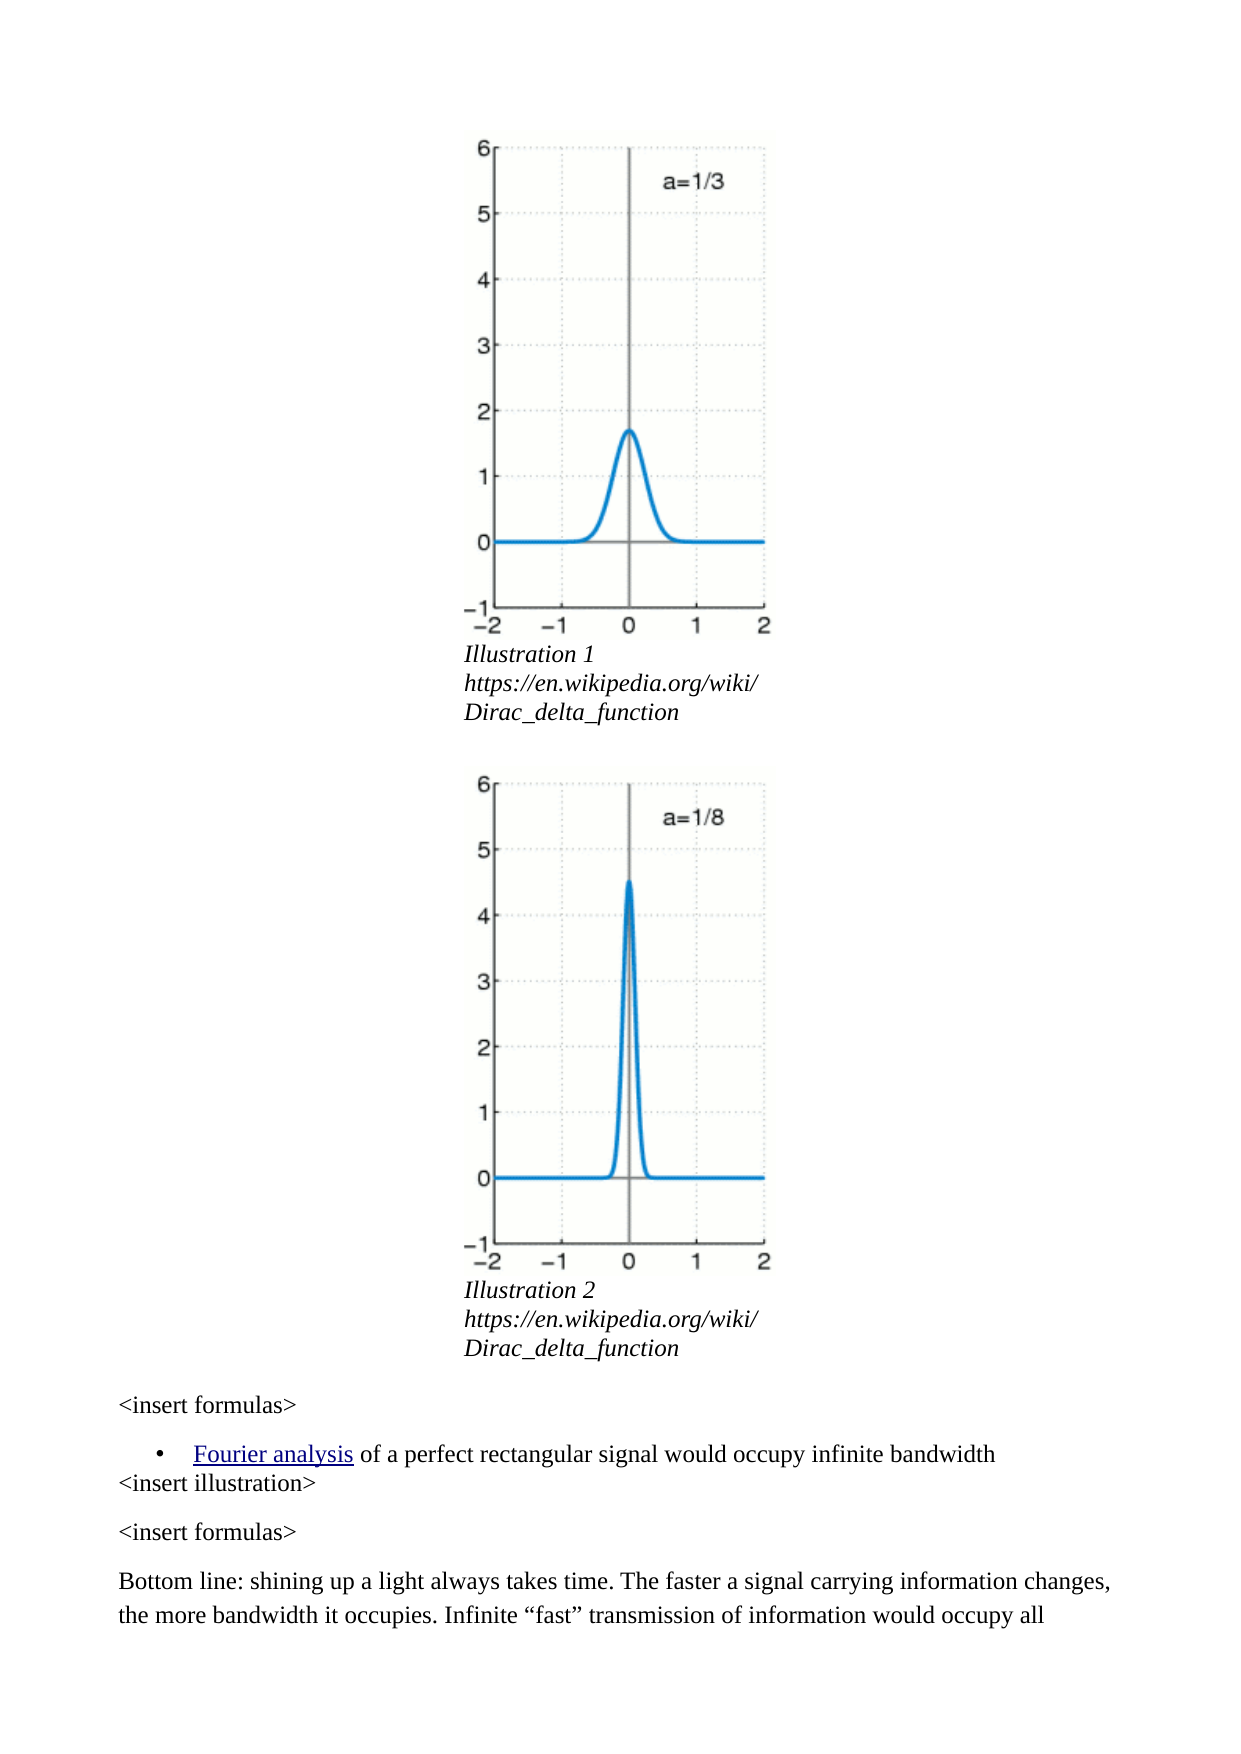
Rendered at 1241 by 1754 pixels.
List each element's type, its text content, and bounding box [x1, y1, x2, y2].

text Bottom line: shining up a light always takes time. The faster a signal carrying information changes, the more bandwidth it occupies. Infinite “fast” transmission of information would occupy all [118, 1566, 1122, 1629]
list Fourier analysis of a perfect rectangular signal would occupy infinite bandwidth [156, 1439, 1122, 1468]
text Illustration 1 https://en.wikipedia.org/wiki/Dirac_delta_function [464, 640, 776, 725]
text <insert illustration> [118, 1468, 1122, 1497]
text Illustration 2 https://en.wikipedia.org/wiki/Dirac_delta_function [464, 1276, 776, 1361]
text <insert formulas> [118, 1390, 1122, 1419]
picture [463, 130, 776, 640]
picture [463, 766, 776, 1276]
text <insert formulas> [118, 1517, 1122, 1546]
